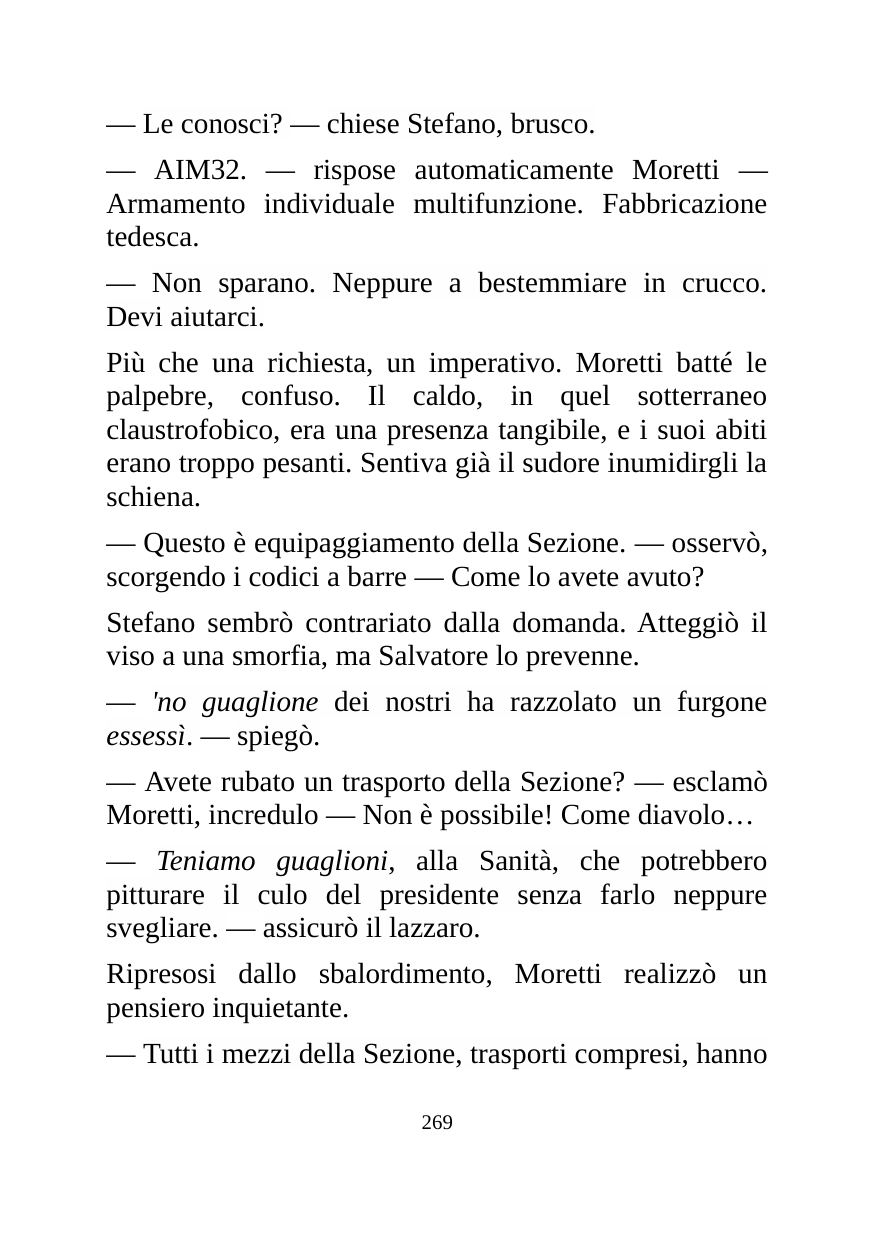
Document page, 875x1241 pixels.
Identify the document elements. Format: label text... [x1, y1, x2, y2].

text Stefano sembrò contrariato dalla domanda. Atteggiò il viso a una smorfia, ma Salvatore lo prevenne. [106, 605, 768, 672]
text — Avete rubato un trasporto della Sezione? — esclamò Moretti, incredulo — Non è possibile! Come diavolo… [106, 764, 768, 831]
text — Questo è equipaggiamento della Sezione. — osservò, scorgendo i codici a barre — Come lo avete avuto? [106, 525, 768, 592]
text — 'no guaglione dei nostri ha razzolato un furgone essessì. — spiegò. [106, 684, 768, 751]
text Ripresosi dallo sbalordimento, Moretti realizzò un pensiero inquietante. [106, 957, 768, 1024]
text — AIM32. — rispose automaticamente Moretti — Armamento individuale multifunzione. Fabbricazione tedesca. [106, 152, 768, 253]
text Più che una richiesta, un imperativo. Moretti batté le palpebre, confuso. Il caldo, in quel sotterraneo claustrofobico, era una presenza tangibile, e i suoi abiti erano troppo pesanti. Sentiva già il sudore inumidirgli la schiena. [106, 345, 768, 513]
text — Teniamo guaglioni, alla Sanità, che potrebbero pitturare il culo del presidente senza farlo neppure svegliare. — assicurò il lazzaro. [106, 843, 768, 944]
text — Le conosci? — chiese Stefano, brusco. [106, 106, 768, 140]
text — Non sparano. Neppure a bestemmiare in crucco. Devi aiutarci. [106, 265, 768, 332]
text — Tutti i mezzi della Sezione, trasporti compresi, hanno [106, 1036, 768, 1070]
